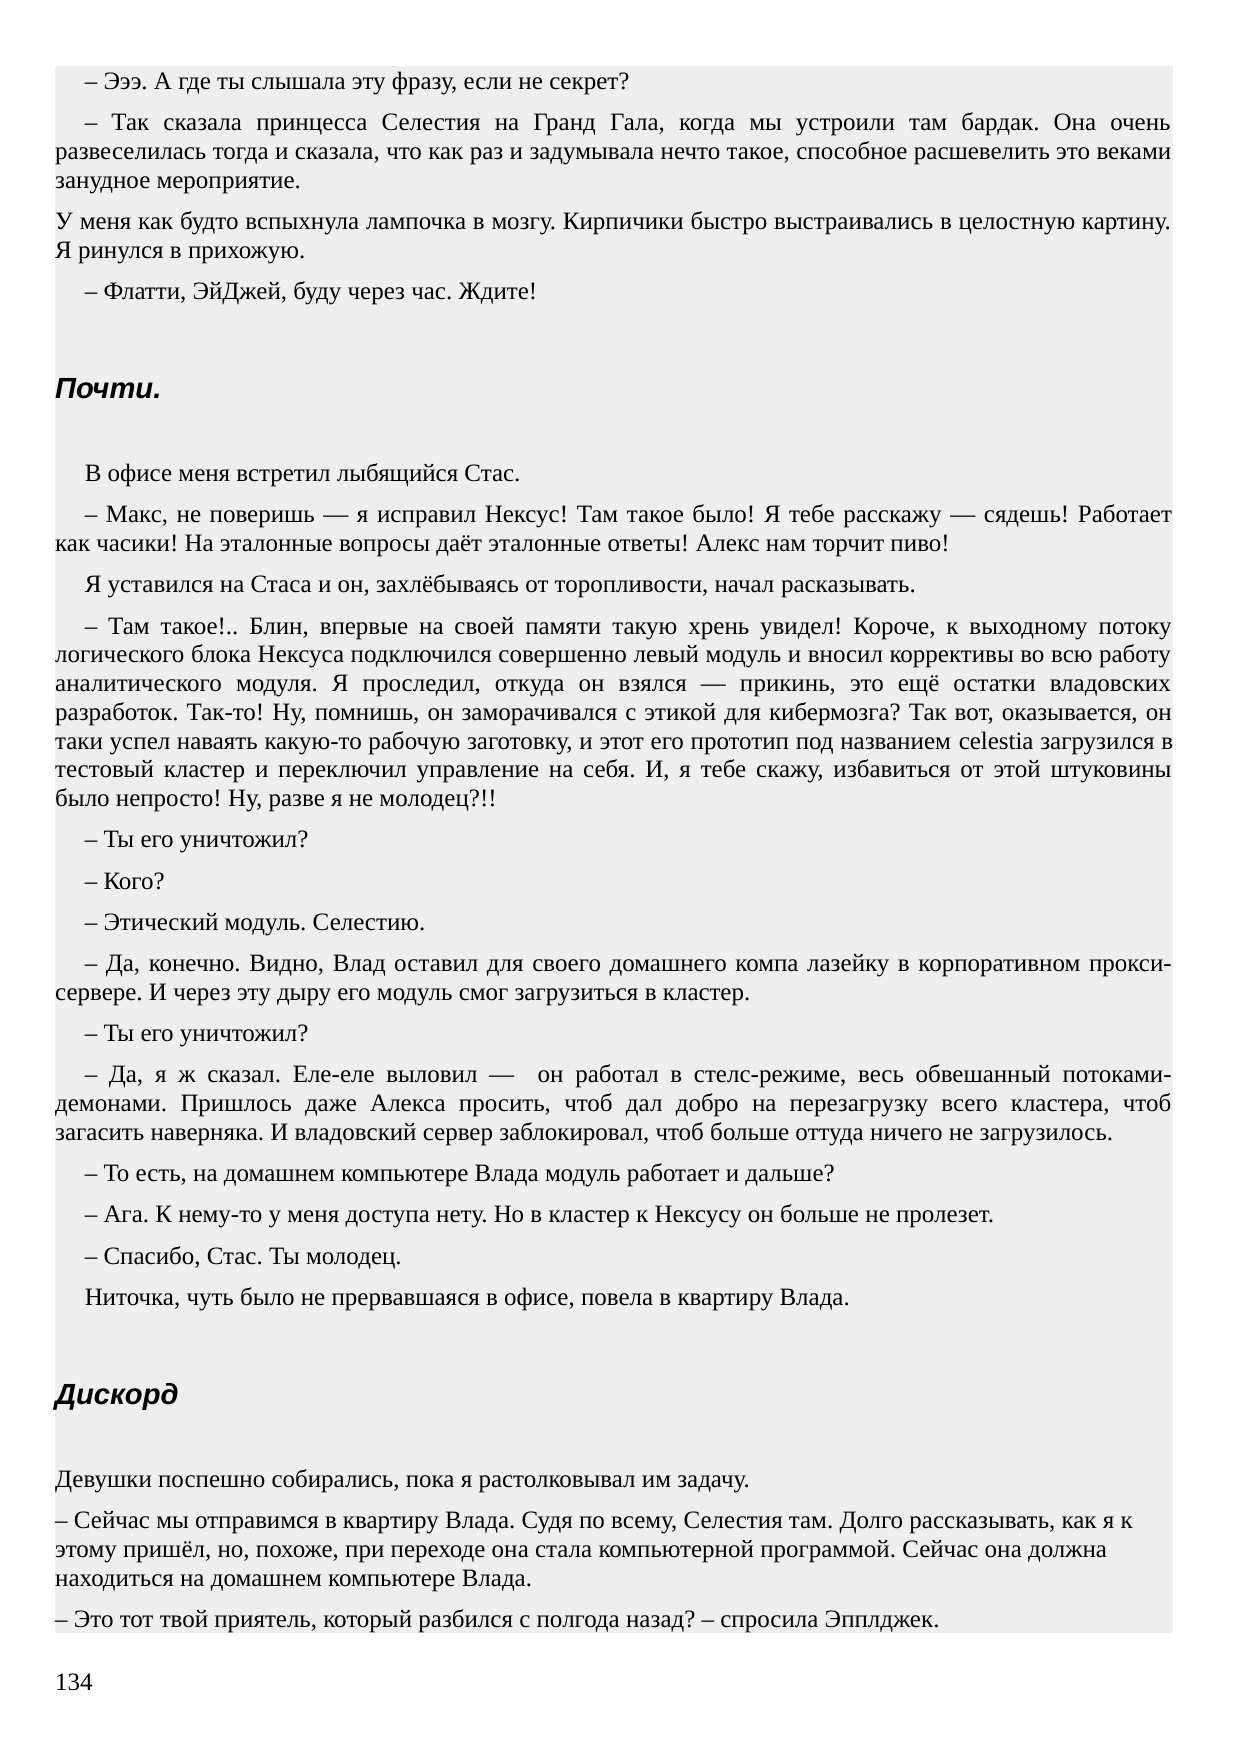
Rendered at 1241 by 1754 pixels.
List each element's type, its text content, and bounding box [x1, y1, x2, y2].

text Я уставился на Стаса и он, захлёбываясь от торопливости, начал расказывать. [55, 569, 1173, 598]
text – Макс, не поверишь — я исправил Нексус! Там такое было! Я тебе расскажу — сядешь! Работает как часики! На эталонные вопросы даёт эталонные ответы! Алекс нам торчит пиво! [55, 499, 1173, 557]
text – Кого? [55, 866, 1173, 894]
text Ниточка, чуть было не прервавшаяся в офисе, повела в квартиру Влада. [55, 1282, 1173, 1311]
text – Там такое!.. Блин, впервые на своей памяти такую хрень увидел! Короче, к выходному потоку логического блока Нексуса подключился совершенно левый модуль и вносил коррективы во всю работу аналитического модуля. Я проследил, откуда он взялся — прикинь, это ещё остатки владовских разработок. Так-то! Ну, помнишь, он заморачивался с этикой для кибермозга? Так вот, оказывается, он таки успел наваять какую-то рабочую заготовку, и этот его прототип под названием celestia загрузился в тестовый кластер и переключил управление на себя. И, я тебе скажу, избавиться от этой штуковины было непросто! Ну, разве я не молодец?!! [55, 611, 1173, 812]
text – Этический модуль. Селестию. [55, 907, 1173, 936]
text – То есть, на домашнем компьютере Влада модуль работает и дальше? [55, 1158, 1173, 1187]
text В офисе меня встретил лыбящийся Стас. [55, 458, 1173, 487]
list У меня как будто вспыхнула лампочка в мозгу. Кирпичики быстро выстраивались в целостную картину. Я ринулся в прихожую. [55, 206, 1173, 263]
text – Флатти, ЭйДжей, буду через час. Ждите! [55, 276, 1173, 305]
text – Ты его уничтожил? [55, 1018, 1173, 1047]
text – Ты его уничтожил? [55, 824, 1173, 853]
text – Так сказала принцесса Селестия на Гранд Гала, когда мы устроили там бардак. Она очень развеселилась тогда и сказала, что как раз и задумывала нечто такое, способное расшевелить это веками занудное мероприятие. [55, 107, 1173, 193]
text – Это тот твой приятель, который разбился с полгода назад? – спросила Эпплджек. [55, 1604, 1173, 1633]
text Девушки поспешно собирались, пока я растолковывал им задачу. [55, 1464, 1173, 1493]
text – Да, я ж сказал. Еле-еле выловил — он работал в стелс-режиме, весь обвешанный потоками-демонами. Пришлось даже Алекса просить, чтоб дал добро на перезагрузку всего кластера, чтоб загасить наверняка. И владовский сервер заблокировал, чтоб больше оттуда ничего не загрузилось. [55, 1059, 1173, 1146]
text – Сейчас мы отправимся в квартиру Влада. Судя по всему, Селестия там. Долго рассказывать, как я к этому пришёл, но, похоже, при переходе она стала компьютерной программой. Сейчас она должна находиться на домашнем компьютере Влада. [55, 1506, 1173, 1592]
text – Да, конечно. Видно, Влад оставил для своего домашнего компа лазейку в корпоративном прокси-сервере. И через эту дыру его модуль смог загрузиться в кластер. [55, 948, 1173, 1006]
text – Ага. К нему-то у меня доступа нету. Но в кластер к Нексусу он больше не пролезет. [55, 1199, 1173, 1228]
subtitle Дискорд [55, 1377, 1173, 1411]
text – Спасибо, Стас. Ты молодец. [55, 1241, 1173, 1269]
subtitle Почти. [55, 371, 1173, 404]
text – Эээ. А где ты слышала эту фразу, если не секрет? [55, 66, 1173, 95]
